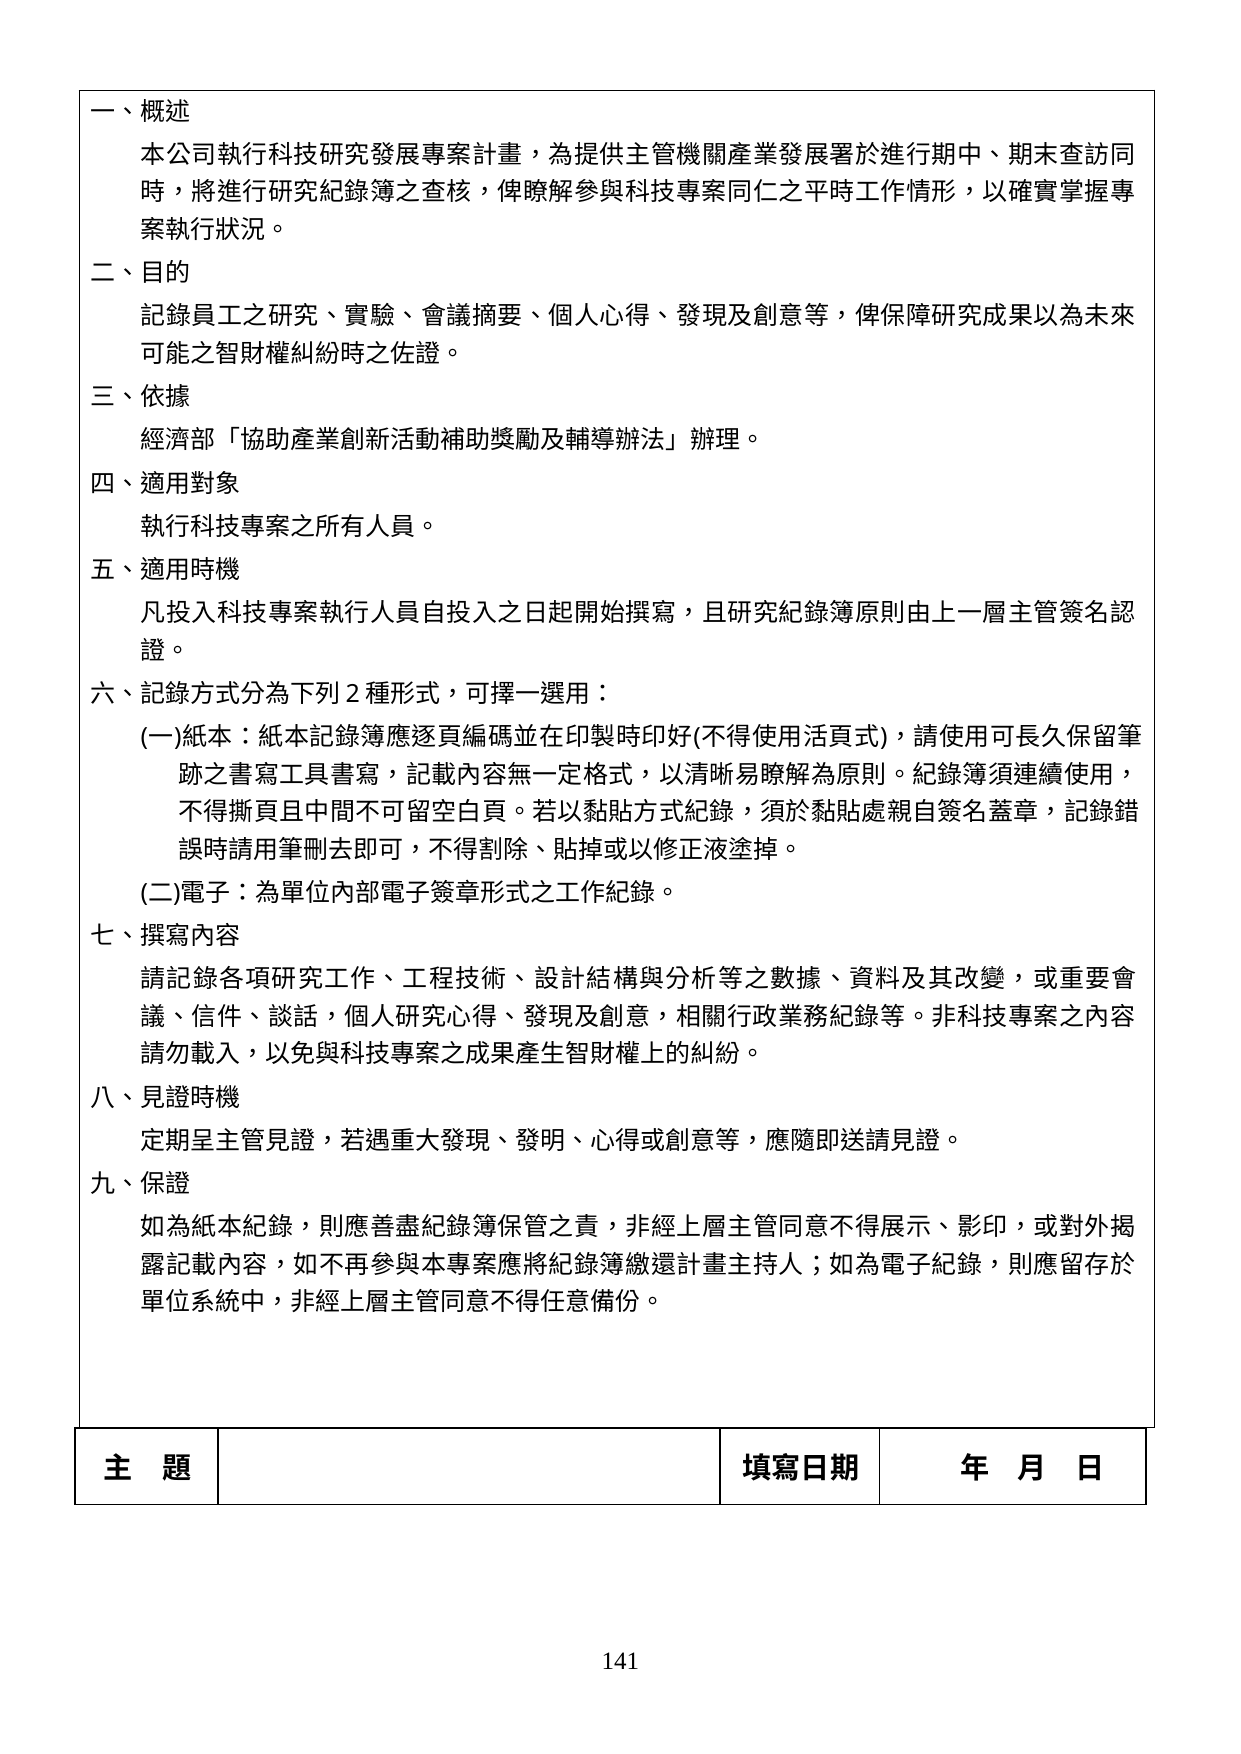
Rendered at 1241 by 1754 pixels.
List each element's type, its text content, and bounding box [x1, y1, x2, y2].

table_header 一、概述 本公司執行科技研究發展專案計畫，為提供主管機關產業發展署於進行期中、期末查訪同時，將進行研究紀錄簿之查核，俾瞭解參與科技專案同仁之平時工作情形，以確實掌握專案執行狀況。 二、目的 記錄員工之研究、實驗、會議摘要、個人心得、發現及創意等，俾保障研究成果以為未來可能之智財權糾紛時之佐證。 三、依據 經濟部「協助產業創新活動補助獎勵及輔導辦法」辦理。 四、適用對象 執行科技專案之所有人員。 五、適用時機 凡投入科技專案執行人員自投入之日起開始撰寫，且研究紀錄簿原則由上一層主管簽名認證。 六、記錄方式分為下列2種形式，可擇一選用： (一)紙本：紙本記錄簿應逐頁編碼並在印製時印好(不得使用活頁式)，請使用可長久保留筆跡之書寫工具書寫，記載內容無一定格式，以清晰易瞭解為原則。紀錄簿須連續使用，不得撕頁且中間不可留空白頁。若以黏貼方式紀錄，須於黏貼處親自簽名蓋章，記錄錯誤時請用筆刪去即可，不得割除、貼掉或以修正液塗掉。 (二)電子：為單位內部電子簽章形式之工作紀錄。 七、撰寫內容 請記錄各項研究工作、工程技術、設計結構與分析等之數據、資料及其改變，或重要會議、信件、談話，個人研究心得、發現及創意，相關行政業務紀錄等。非科技專案之內容請勿載入，以免與科技專案之成果產生智財權上的糾紛。 八、見證時機 定期呈主管見證，若遇重大發現、發明、心得或創意等，應隨即送請見證。 九、保證 如為紙本紀錄，則應善盡紀錄簿保管之責，非經上層主管同意不得展示、影印，或對外揭露記載內容，如不再參與本專案應將紀錄簿繳還計畫主持人；如為電子紀錄，則應留存於單位系統中，非經上層主管同意不得任意備份。 [80, 91, 1154, 1427]
table_cell [1147, 1428, 1154, 1503]
table_cell 填寫日期 [721, 1429, 879, 1503]
table_cell 主 題 [76, 1429, 217, 1503]
table_cell [219, 1429, 719, 1503]
table_header [75, 90, 79, 1427]
table_cell 年 月 日 [880, 1429, 1145, 1503]
